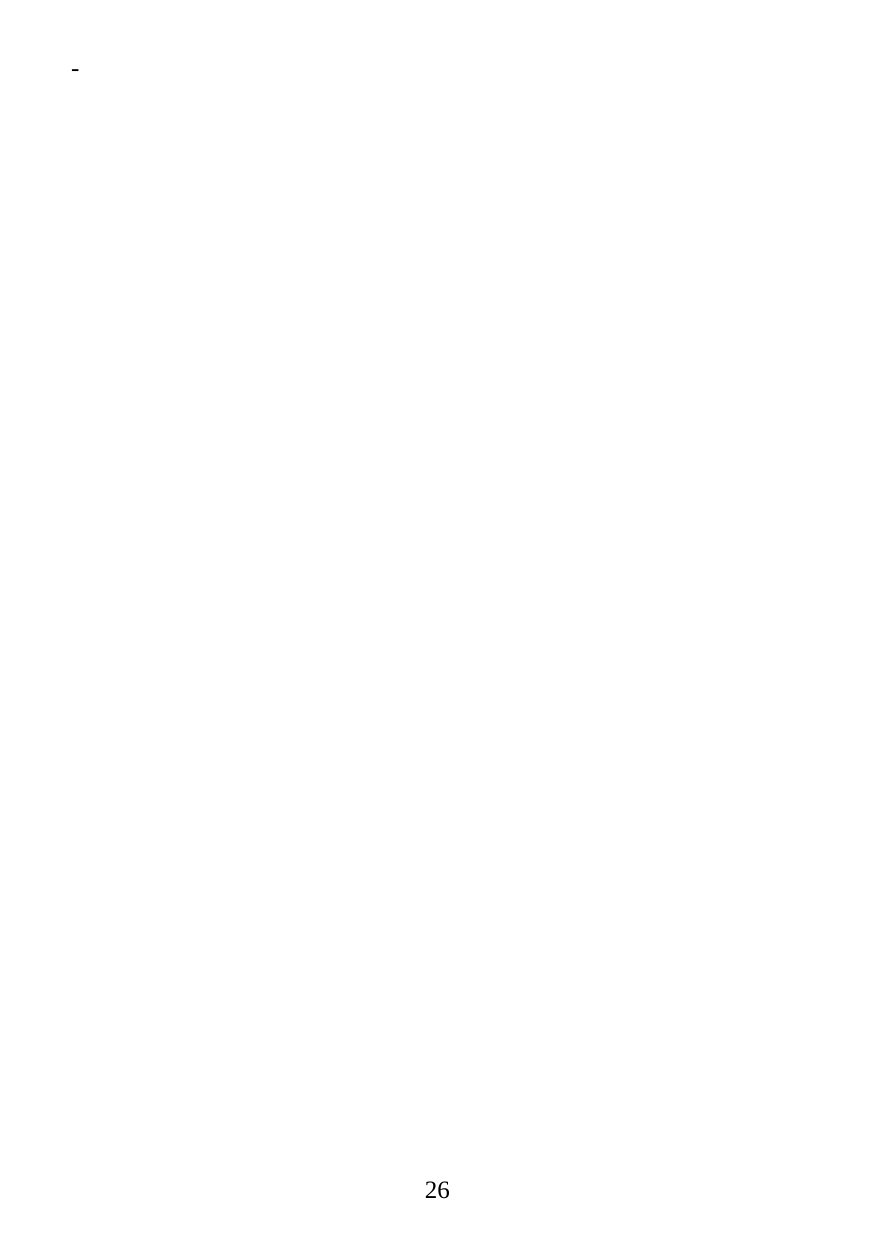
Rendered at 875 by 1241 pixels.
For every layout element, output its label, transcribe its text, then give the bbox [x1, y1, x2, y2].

text - [71, 53, 803, 82]
